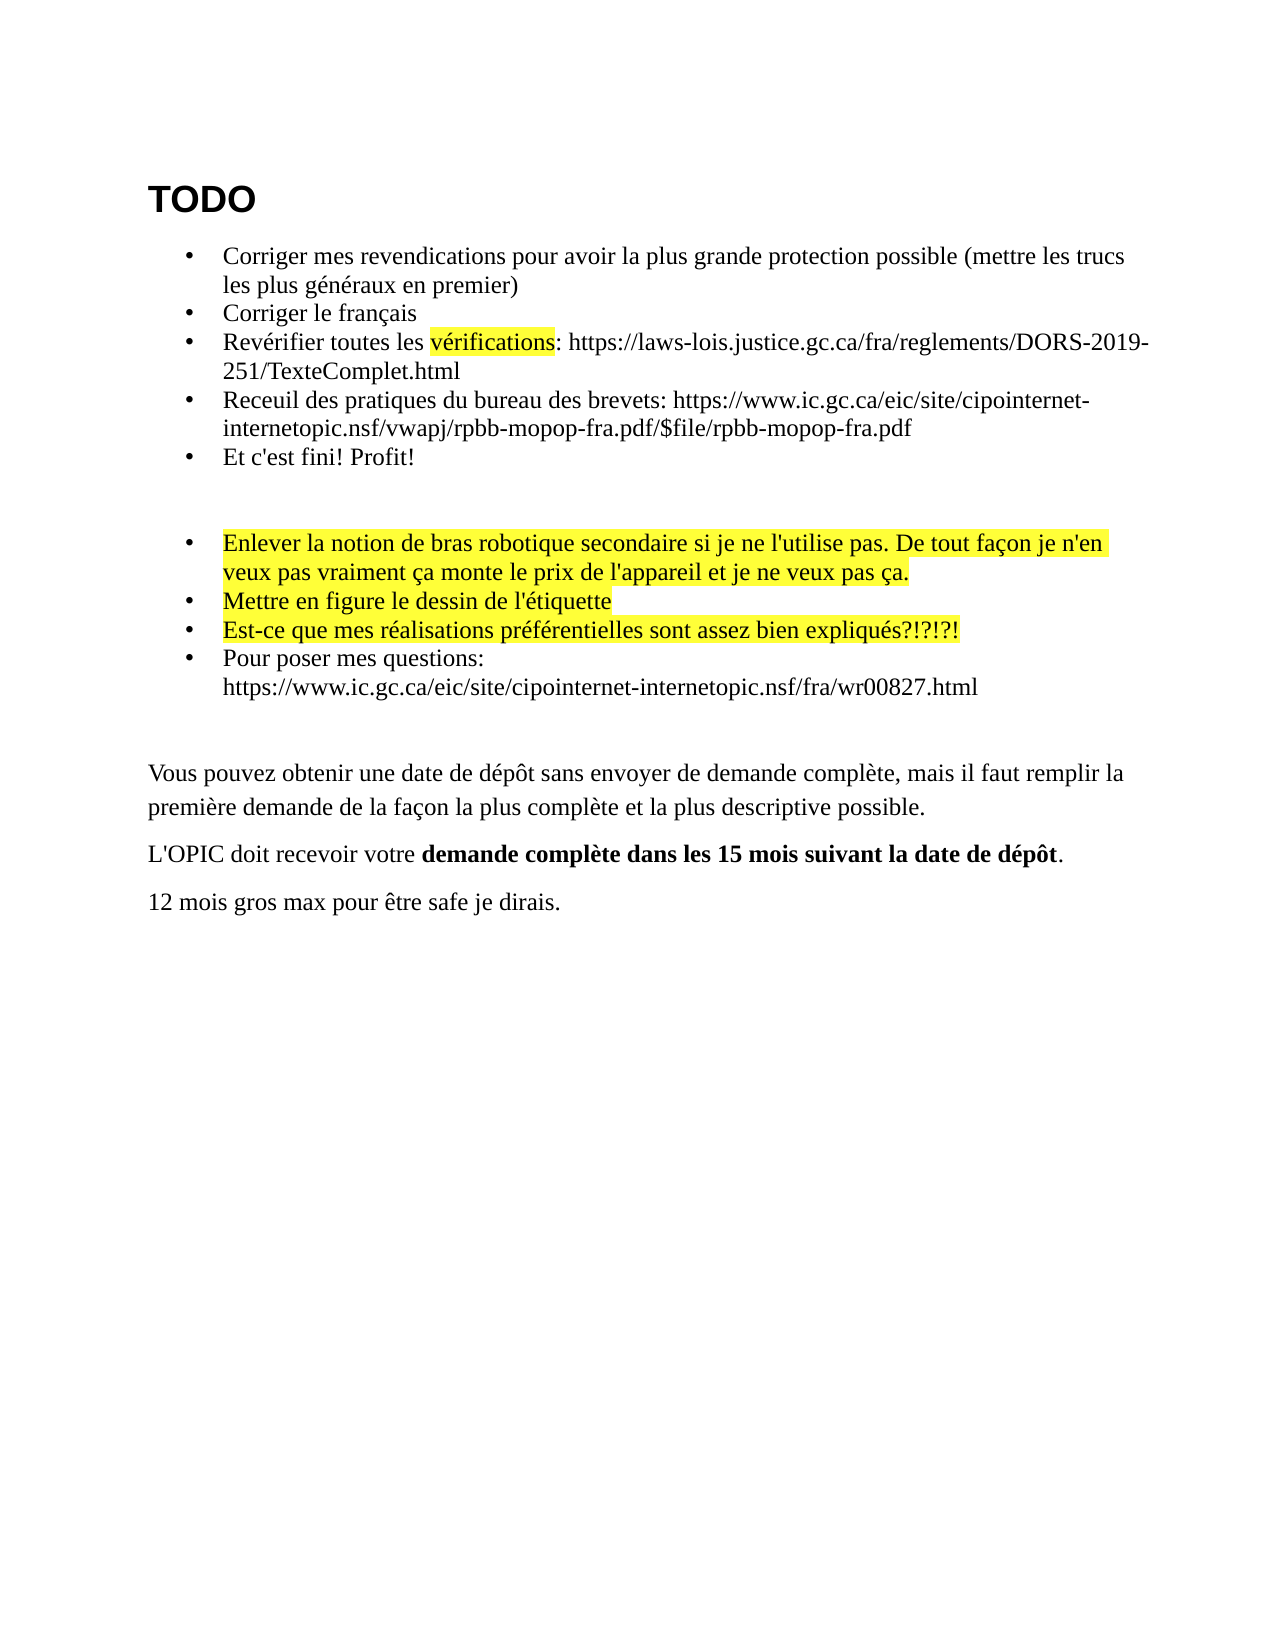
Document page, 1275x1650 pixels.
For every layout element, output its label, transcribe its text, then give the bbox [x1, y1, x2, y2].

list Est-ce que mes réalisations préférentielles sont assez bien expliqués?!?!?! [185, 615, 1157, 643]
list Mettre en figure le dessin de l'étiquette [185, 586, 1157, 615]
list Receuil des pratiques du bureau des brevets: https://www.ic.gc.ca/eic/site/cipointernet-internetopic.nsf/vwapj/rpbb-mopop-fra.pdf/$file/rpbb-mopop-fra.pdf [185, 385, 1157, 442]
list Et c'est fini! Profit! [185, 442, 1157, 471]
list Revérifier toutes les vérifications: https://laws-lois.justice.gc.ca/fra/reglements/DORS-2019-251/TexteComplet.html [185, 327, 1157, 385]
list Corriger le français [185, 298, 1157, 327]
list Enlever la notion de bras robotique secondaire si je ne l'utilise pas. De tout façon je n'en veux pas vraiment ça monte le prix de l'appareil et je ne veux pas ça. [185, 528, 1157, 586]
list Corriger mes revendications pour avoir la plus grande protection possible (mettre les trucs les plus généraux en premier) [185, 241, 1157, 298]
subtitle TODO [148, 176, 1157, 220]
list Pour poser mes questions: https://www.ic.gc.ca/eic/site/cipointernet-internetopic.nsf/fra/wr00827.html [185, 643, 1157, 701]
text 12 mois gros max pour être safe je dirais. [148, 887, 1157, 916]
text L'OPIC doit recevoir votre demande complète dans les 15 mois suivant la date de dépôt. [148, 839, 1157, 868]
text Vous pouvez obtenir une date de dépôt sans envoyer de demande complète, mais il faut remplir la première demande de la façon la plus complète et la plus descriptive possible. [148, 758, 1157, 820]
